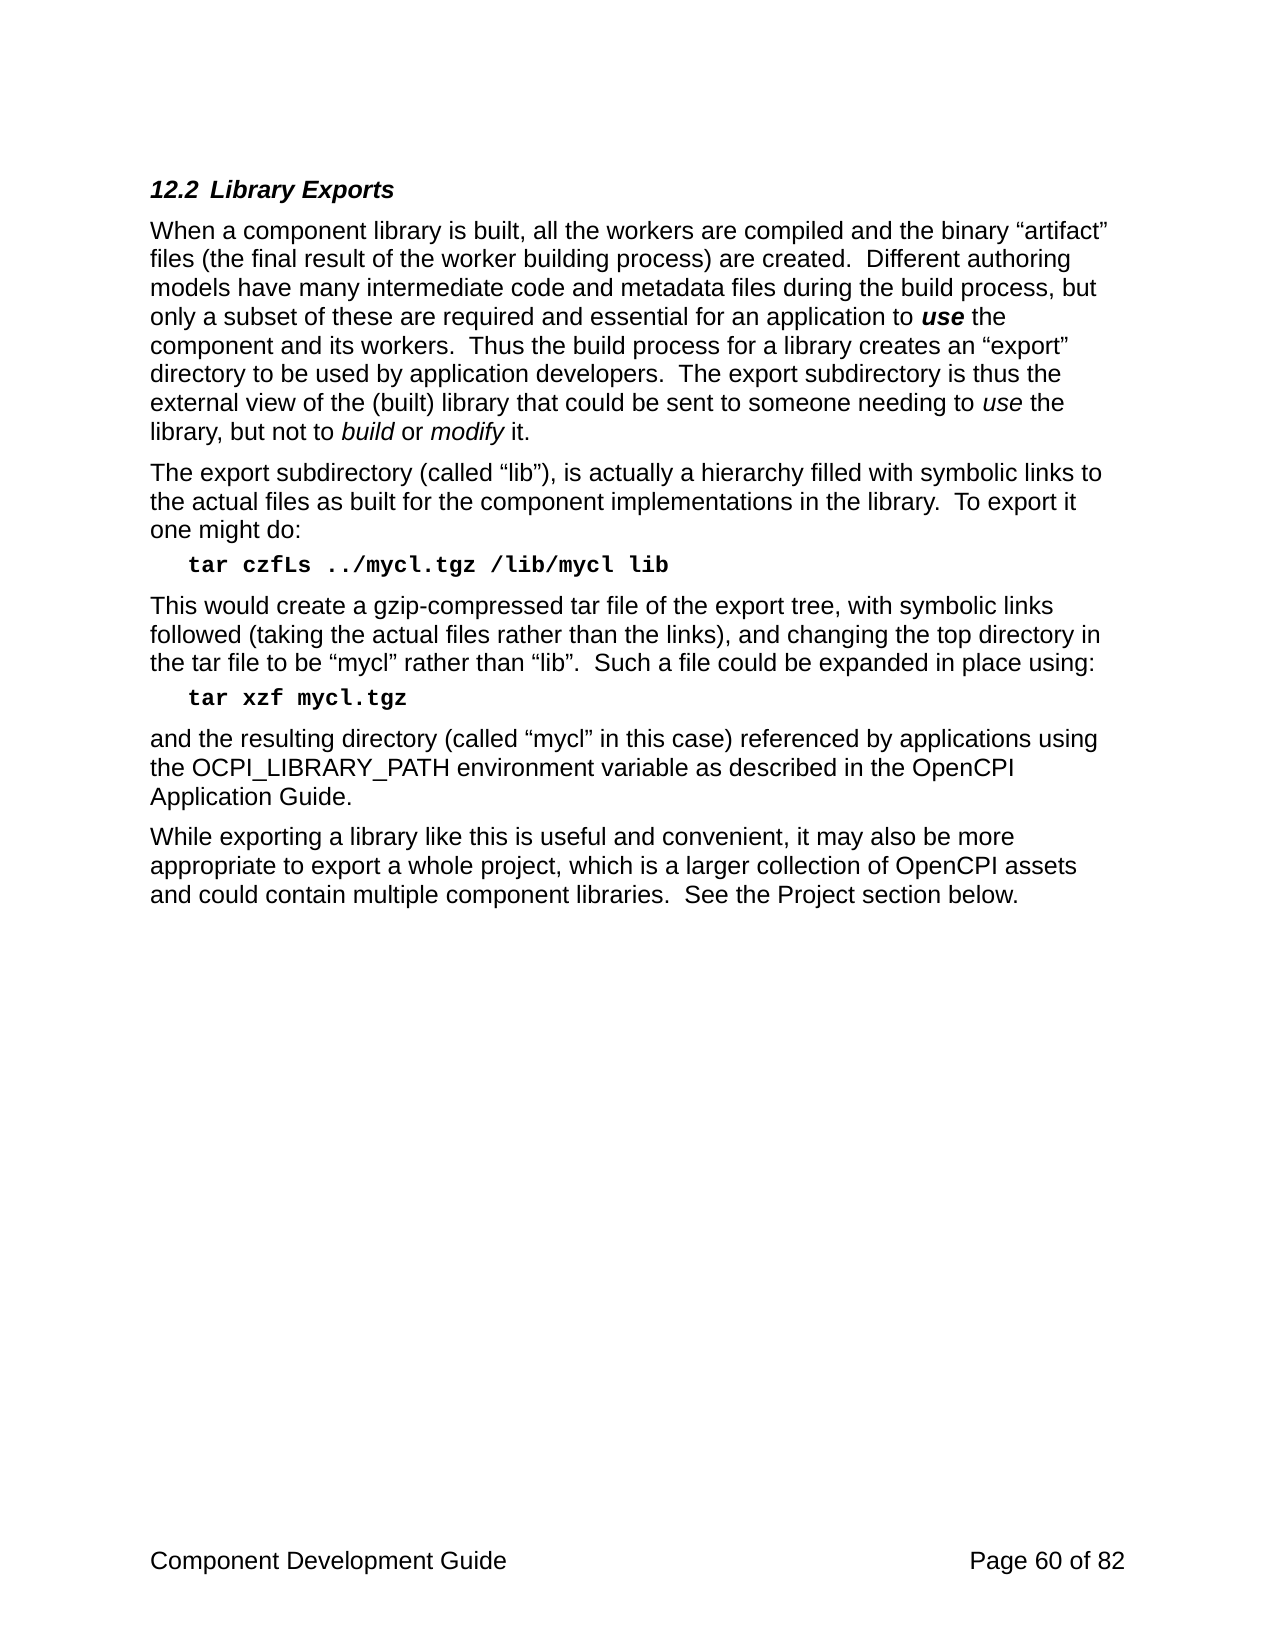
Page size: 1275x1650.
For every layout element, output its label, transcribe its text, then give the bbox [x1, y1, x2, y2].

text tar xzf mycl.tgz [187, 686, 1125, 712]
text When a component library is built, all the workers are compiled and the binary “artifact” files (the final result of the worker building process) are created. Different authoring models have many intermediate code and metadata files during the build process, but only a subset of these are required and essential for an application to use the component and its workers. Thus the build process for a library creates an “export” directory to be used by application developers. The export subdirectory is thus the external view of the (built) library that could be sent to someone needing to use the library, but not to build or modify it. [150, 216, 1125, 446]
text While exporting a library like this is useful and convenient, it may also be more appropriate to export a whole project, which is a larger collection of OpenCPI assets and could contain multiple component libraries. See the Project section below. [150, 822, 1125, 908]
text and the resulting directory (called “mycl” in this case) referenced by applications using the OCPI_LIBRARY_PATH environment variable as described in the OpenCPI Application Guide. [150, 724, 1125, 810]
text The export subdirectory (called “lib”), is actually a hierarchy filled with symbolic links to the actual files as built for the component implementations in the library. To export it one might do: [150, 458, 1125, 544]
subtitle Library Exports [150, 175, 1125, 204]
text This would create a gzip-compressed tar file of the export tree, with symbolic links followed (taking the actual files rather than the links), and changing the top directory in the tar file to be “mycl” rather than “lib”. Such a file could be expanded in place using: [150, 591, 1125, 677]
text tar czfLs ../mycl.tgz /lib/mycl lib [187, 553, 1125, 579]
